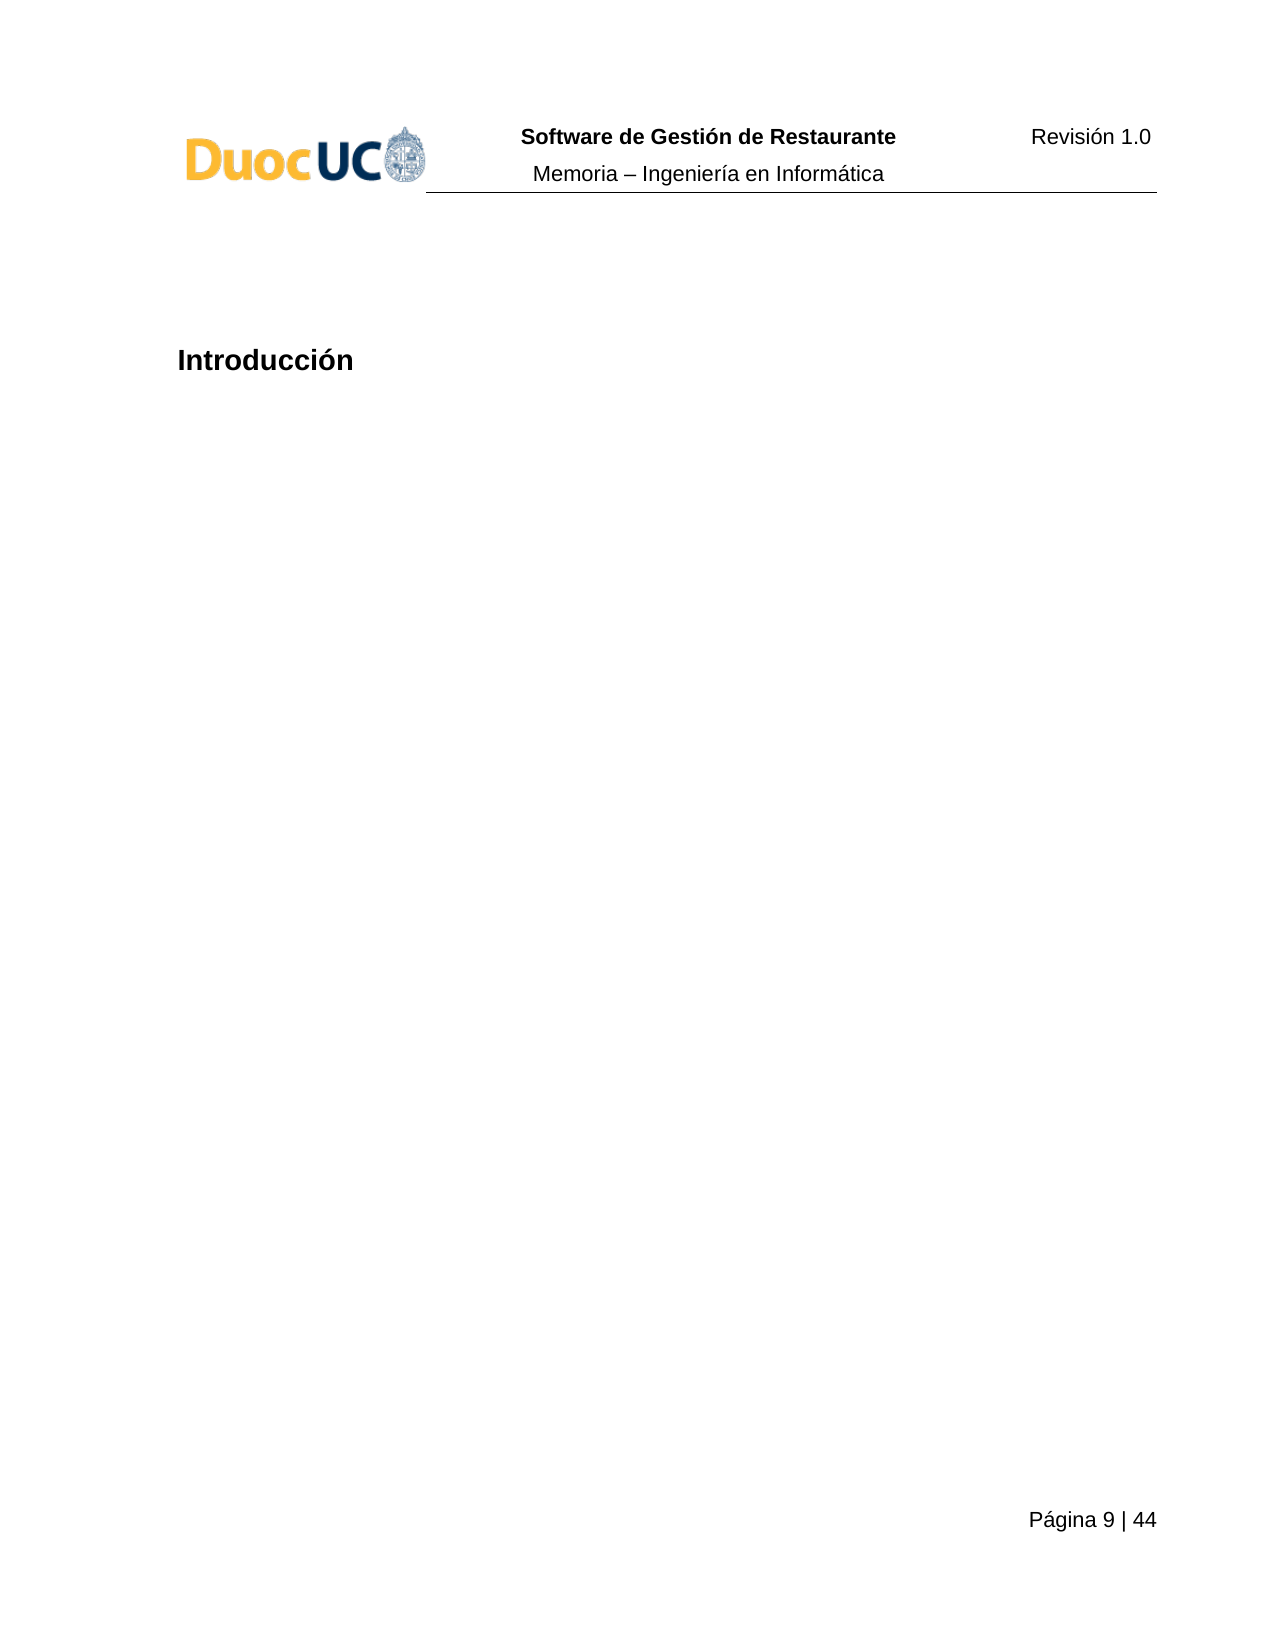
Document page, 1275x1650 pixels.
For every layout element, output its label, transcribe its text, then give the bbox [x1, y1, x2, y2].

picture [182, 123, 426, 187]
subtitle Introducción [177, 343, 1157, 376]
